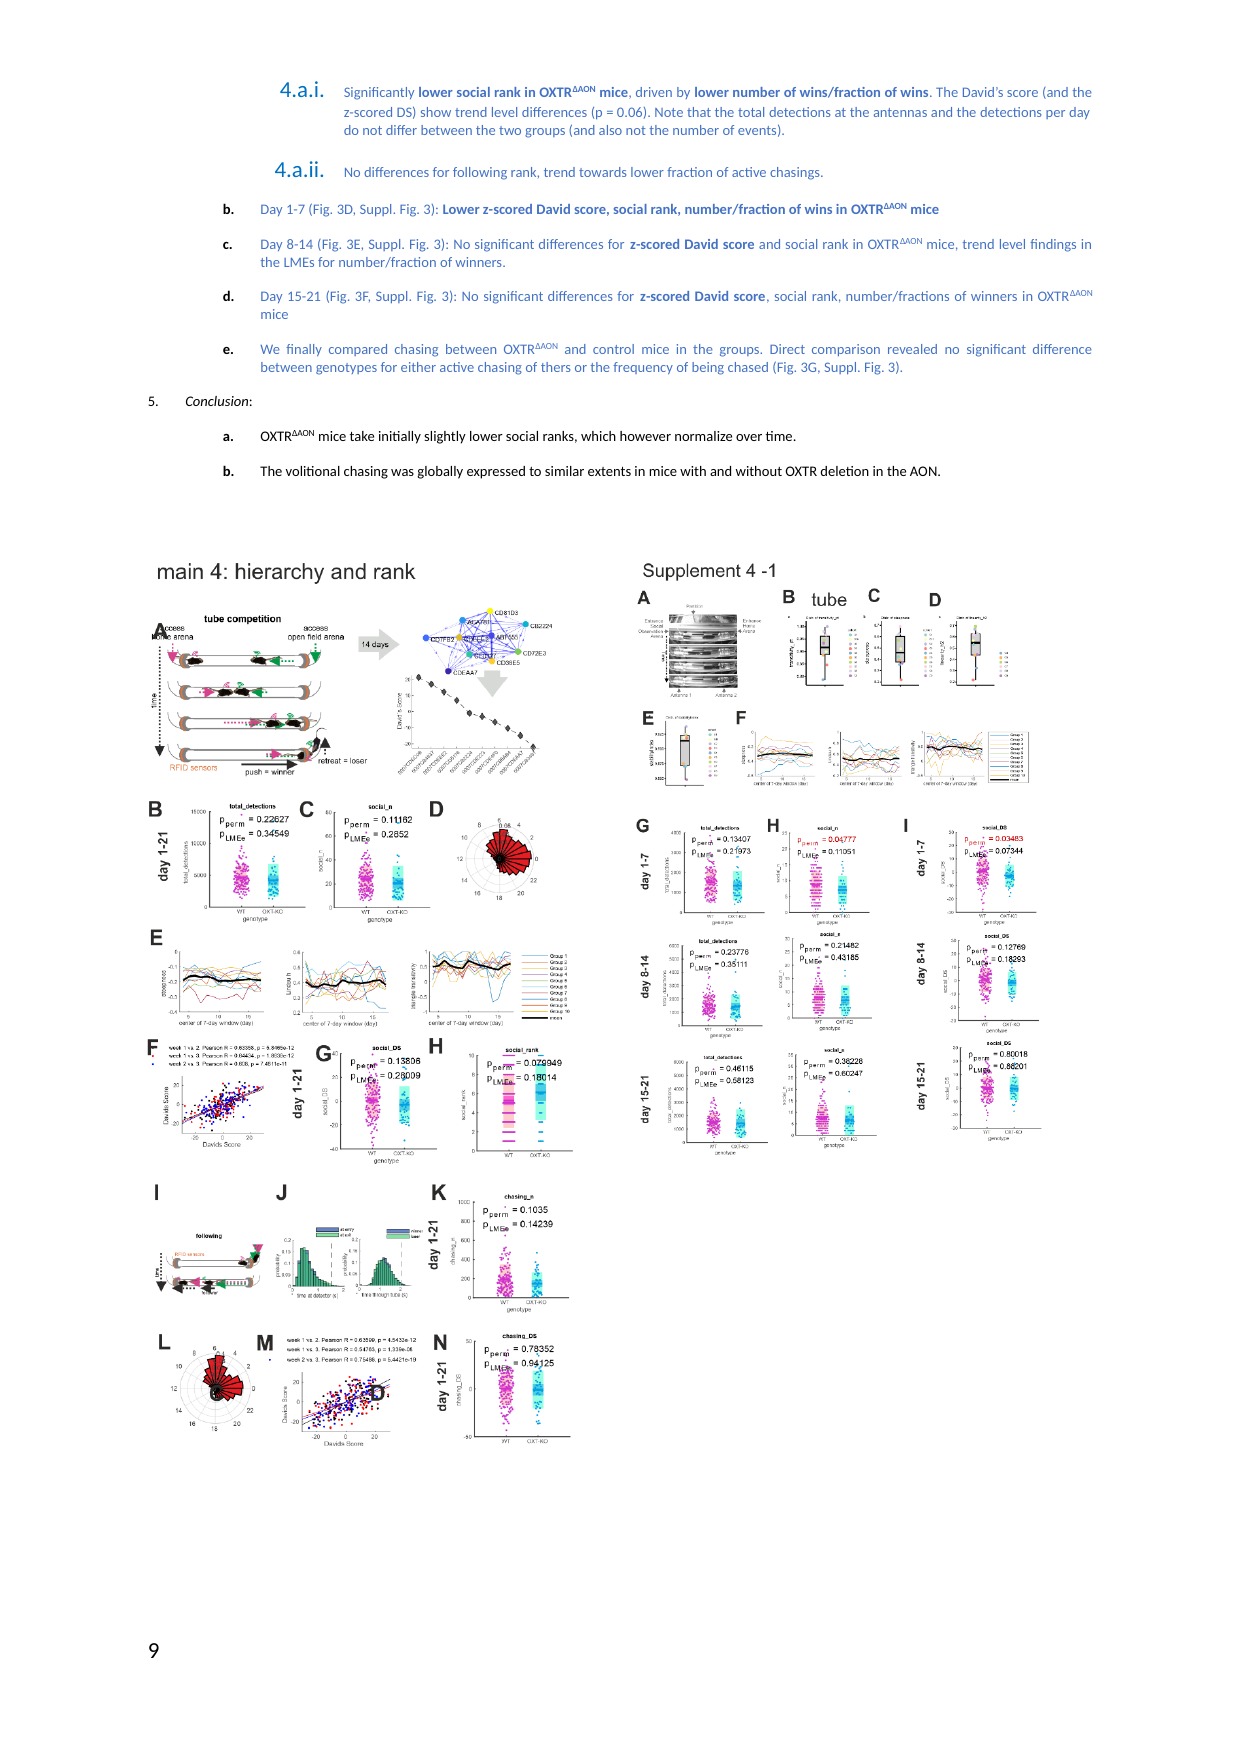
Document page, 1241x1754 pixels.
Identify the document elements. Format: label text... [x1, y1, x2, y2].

list We finally compared chasing between OXTRΔAON and control mice in the groups. Direct comparison revealed no significant difference between genotypes for either active chasing of thers or the frequency of being chased (Fig. 3G, Suppl. Fig. 3). [223, 340, 1093, 376]
list Day 1-7 (Fig. 3D, Suppl. Fig. 3): Lower z-scored David score, social rank, number/fraction of wins in OXTRΔAON mice [223, 201, 1093, 218]
list Day 15-21 (Fig. 3F, Suppl. Fig. 3): No significant differences for z-scored David score, social rank, number/fractions of winners in OXTRΔAON mice [223, 288, 1093, 323]
list Conclusion: [148, 393, 1093, 410]
list The volitional chasing was globally expressed to similar extents in mice with and without OXTR deletion in the AON. [223, 462, 1093, 479]
list Significantly lower social rank in OXTRΔAON mice, driven by lower number of wins/fraction of wins. The David’s score (and the z-scored DS) show trend level differences (p = 0.06). Note that the total detections at the antennas and the detections per day do not differ between the two groups (and also not the number of events). [325, 75, 1093, 139]
list Day 8-14 (Fig. 3E, Suppl. Fig. 3): No significant differences for z-scored David score and social rank in OXTRΔAON mice, trend level findings in the LMEs for number/fraction of winners. [223, 235, 1093, 271]
list OXTRΔAON mice take initially slightly lower social ranks, which however normalize over time. [223, 427, 1093, 445]
list No differences for following rank, trend towards lower fraction of active chasings. [325, 156, 1093, 184]
